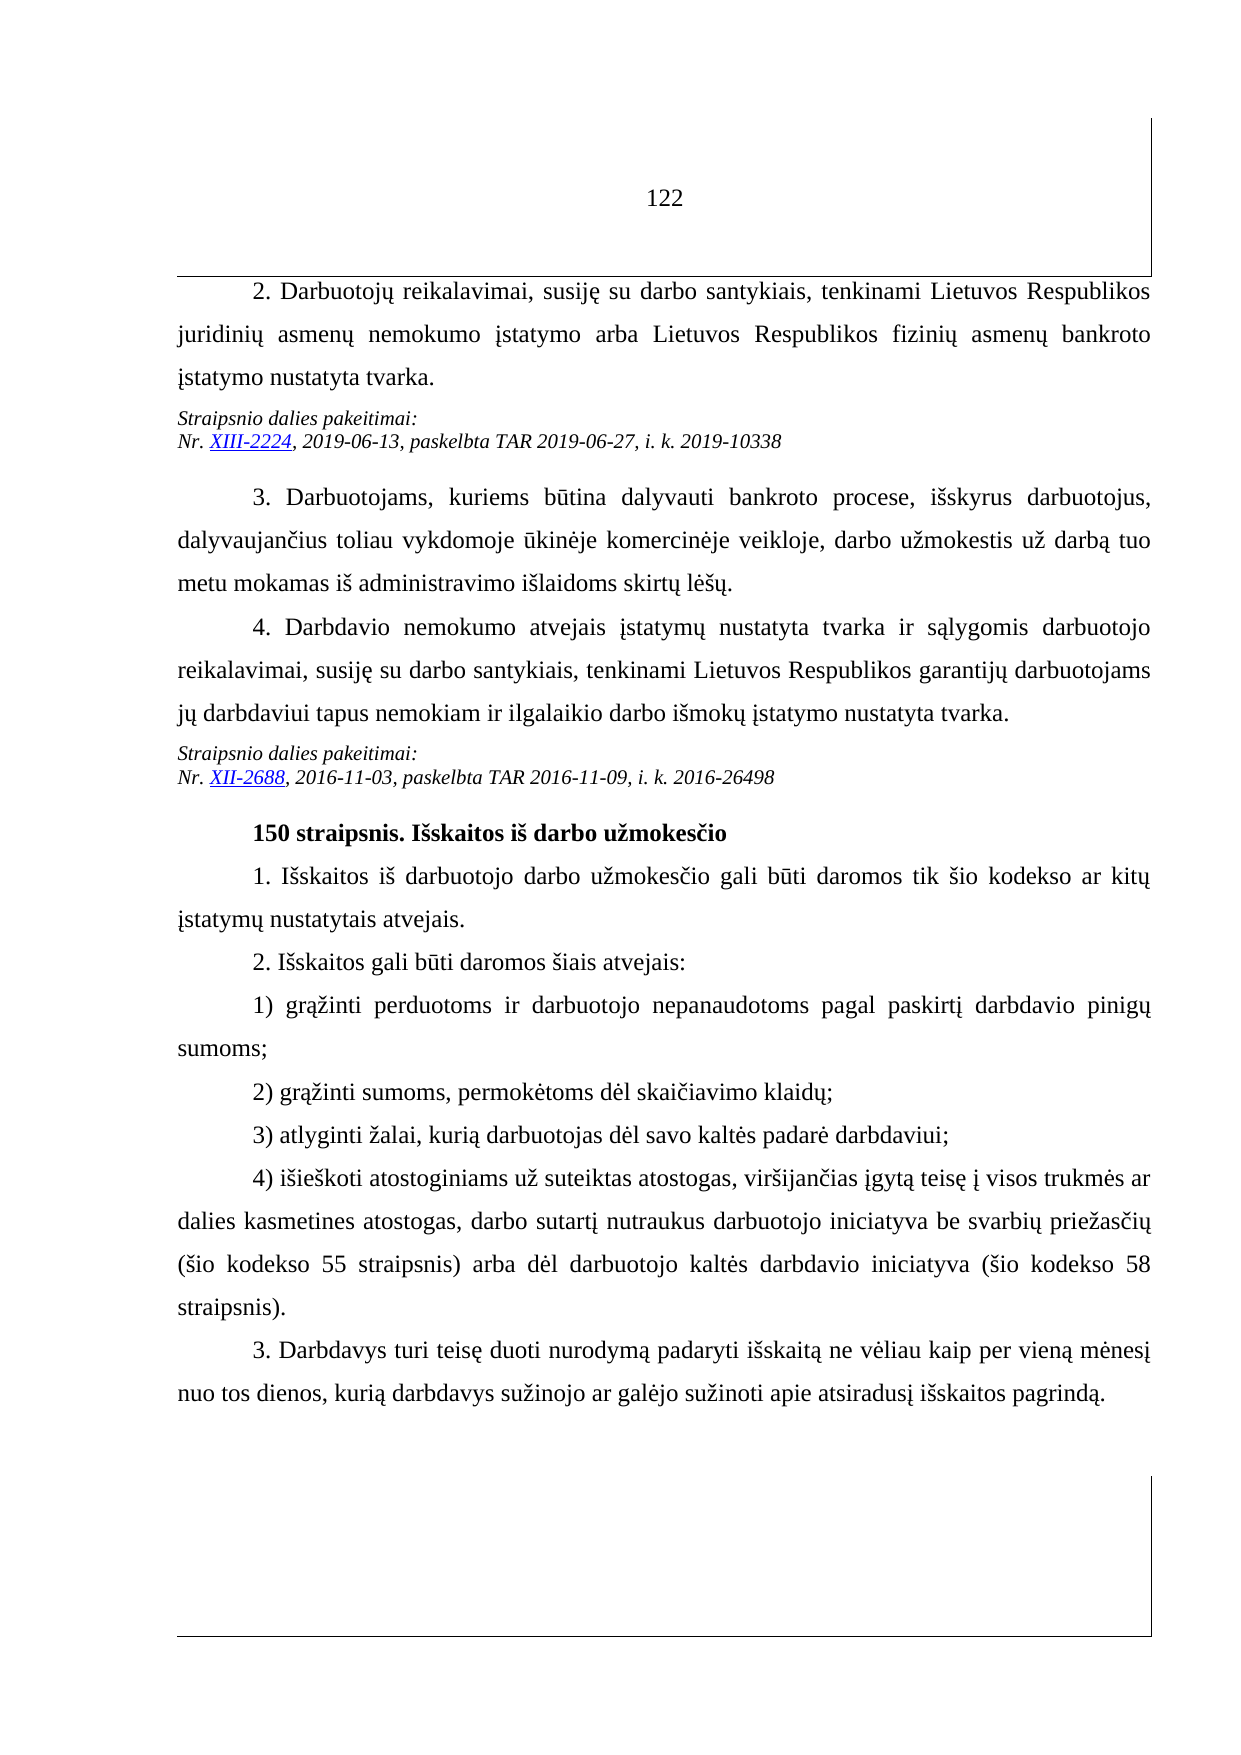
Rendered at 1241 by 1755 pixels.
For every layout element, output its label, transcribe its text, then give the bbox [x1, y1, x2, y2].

text 4. Darbdavio nemokumo atvejais įstatymų nustatyta tvarka ir sąlygomis darbuotojo reikalavimai, susiję su darbo santykiais, tenkinami Lietuvos Respublikos garantijų darbuotojams jų darbdaviui tapus nemokiam ir ilgalaikio darbo išmokų įstatymo nustatyta tvarka. [177, 612, 1152, 727]
text 2) grąžinti sumoms, permokėtoms dėl skaičiavimo klaidų; [177, 1077, 1152, 1105]
text 2. Išskaitos gali būti daromos šiais atvejais: [177, 947, 1152, 976]
text Nr. XIII-2224, 2019-06-13, paskelbta TAR 2019-06-27, i. k. 2019-10338 [177, 429, 1152, 453]
text 4) išieškoti atostoginiams už suteiktas atostogas, viršijančias įgytą teisę į visos trukmės ar dalies kasmetines atostogas, darbo sutartį nutraukus darbuotojo iniciatyva be svarbių priežasčių (šio kodekso 55 straipsnis) arba dėl darbuotojo kaltės darbdavio iniciatyva (šio kodekso 58 straipsnis). [177, 1163, 1152, 1321]
text Nr. XII-2688, 2016-11-03, paskelbta TAR 2016-11-09, i. k. 2016-26498 [177, 765, 1152, 789]
text 3) atlyginti žalai, kurią darbuotojas dėl savo kaltės padarė darbdaviui; [177, 1120, 1152, 1148]
text 1) grąžinti perduotoms ir darbuotojo nepanaudotoms pagal paskirtį darbdavio pinigų sumoms; [177, 990, 1152, 1062]
subtitle 150 straipsnis. Išskaitos iš darbo užmokesčio [177, 818, 1152, 847]
text 2. Darbuotojų reikalavimai, susiję su darbo santykiais, tenkinami Lietuvos Respublikos juridinių asmenų nemokumo įstatymo arba Lietuvos Respublikos fizinių asmenų bankroto įstatymo nustatyta tvarka. [177, 276, 1152, 391]
text 1. Išskaitos iš darbuotojo darbo užmokesčio gali būti daromos tik šio kodekso ar kitų įstatymų nustatytais atvejais. [177, 861, 1152, 933]
text 3. Darbdavys turi teisę duoti nurodymą padaryti išskaitą ne vėliau kaip per vieną mėnesį nuo tos dienos, kurią darbdavys sužinojo ar galėjo sužinoti apie atsiradusį išskaitos pagrindą. [177, 1335, 1152, 1407]
text Straipsnio dalies pakeitimai: [177, 405, 1152, 429]
text Straipsnio dalies pakeitimai: [177, 741, 1152, 765]
text 3. Darbuotojams, kuriems būtina dalyvauti bankroto procese, išskyrus darbuotojus, dalyvaujančius toliau vykdomoje ūkinėje komercinėje veikloje, darbo užmokestis už darbą tuo metu mokamas iš administravimo išlaidoms skirtų lėšų. [177, 482, 1152, 597]
